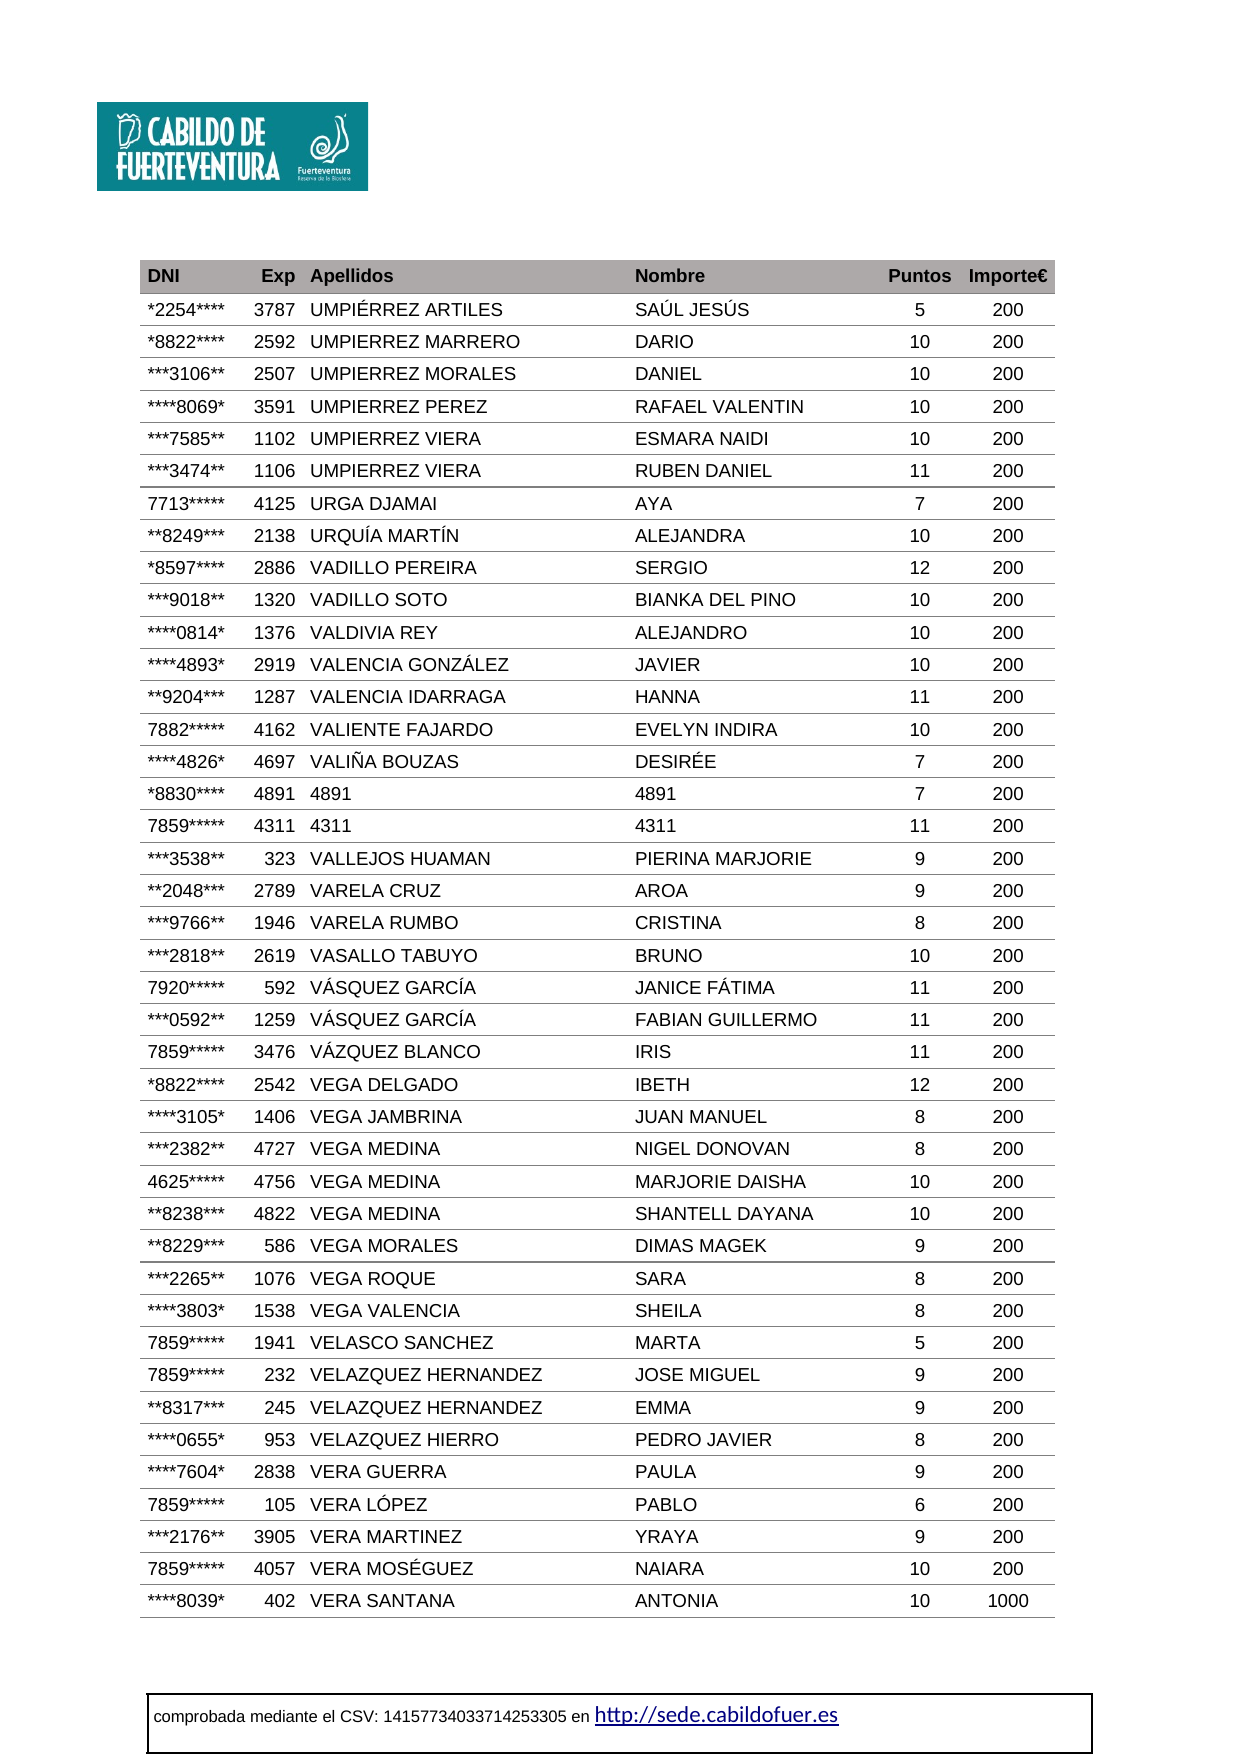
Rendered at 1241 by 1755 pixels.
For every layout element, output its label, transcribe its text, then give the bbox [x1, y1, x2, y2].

table_cell 4625***** [140, 1166, 240, 1197]
table_cell PIERINA MARJORIE [589, 843, 853, 874]
table_cell IRIS [589, 1036, 853, 1068]
table_cell AROA [589, 875, 853, 906]
table_cell SHEILA [589, 1295, 853, 1326]
table_cell 8 [853, 1101, 960, 1132]
table_cell ****0655* [140, 1424, 240, 1455]
table_cell ***7585** [140, 423, 240, 454]
table_cell ESMARA NAIDI [589, 423, 853, 454]
table_cell VERA SANTANA [303, 1585, 589, 1617]
table_cell ***9018** [140, 584, 240, 616]
table_cell UMPIERREZ VIERA [303, 423, 589, 454]
table_cell 200 [960, 1036, 1055, 1068]
table_cell VÁZQUEZ BLANCO [303, 1036, 589, 1068]
table_cell ***2265** [140, 1263, 240, 1294]
table_cell 4311 [589, 810, 853, 842]
table_cell 7859***** [140, 810, 240, 842]
table_cell 7 [853, 778, 960, 809]
table_cell 200 [960, 843, 1055, 874]
table_cell **8317*** [140, 1392, 240, 1423]
table_cell 200 [960, 1327, 1055, 1358]
table_cell ***2176** [140, 1521, 240, 1552]
table_cell 4311 [240, 810, 303, 842]
table_cell 4125 [240, 488, 303, 519]
table_cell **9204*** [140, 681, 240, 712]
table_cell 4311 [303, 810, 589, 842]
table_cell 200 [960, 1424, 1055, 1455]
table_cell 7920***** [140, 972, 240, 1003]
table_cell 1406 [240, 1101, 303, 1132]
table_cell 4891 [303, 778, 589, 809]
table_cell 7859***** [140, 1327, 240, 1358]
table_cell 10 [853, 358, 960, 389]
table_cell SERGIO [589, 552, 853, 583]
table_cell 11 [853, 1036, 960, 1068]
table_cell 200 [960, 1230, 1055, 1261]
table_cell RUBEN DANIEL [589, 455, 853, 486]
table_cell HANNA [589, 681, 853, 712]
table_cell 10 [853, 391, 960, 422]
table_cell 7859***** [140, 1553, 240, 1584]
table_cell VÁSQUEZ GARCÍA [303, 1004, 589, 1035]
table_cell 953 [240, 1424, 303, 1455]
table_cell 200 [960, 391, 1055, 422]
table_cell 9 [853, 875, 960, 906]
table_cell VADILLO SOTO [303, 584, 589, 616]
table_cell ANTONIA [589, 1585, 853, 1617]
table_cell ****8039* [140, 1585, 240, 1617]
table_cell ***0592** [140, 1004, 240, 1035]
table_cell NAIARA [589, 1553, 853, 1584]
table_cell 200 [960, 810, 1055, 842]
table_cell 2838 [240, 1456, 303, 1487]
table_cell 200 [960, 617, 1055, 648]
table_cell JOSE MIGUEL [589, 1359, 853, 1391]
table_cell 4162 [240, 714, 303, 745]
table_cell 8 [853, 1424, 960, 1455]
table_cell VERA GUERRA [303, 1456, 589, 1487]
table_cell VELASCO SANCHEZ [303, 1327, 589, 1358]
table_cell 8 [853, 1263, 960, 1294]
table_cell 200 [960, 1392, 1055, 1423]
table_header Importe€ [960, 260, 1055, 293]
table_cell ***3106** [140, 358, 240, 389]
table_cell 200 [960, 1004, 1055, 1035]
table_cell 200 [960, 294, 1055, 325]
table_cell 2138 [240, 520, 303, 551]
table_cell SAÚL JESÚS [589, 294, 853, 325]
table_cell FABIAN GUILLERMO [589, 1004, 853, 1035]
table_cell 9 [853, 1230, 960, 1261]
table_cell 200 [960, 1198, 1055, 1229]
table_cell UMPIERREZ MARRERO [303, 326, 589, 357]
table_cell 200 [960, 1521, 1055, 1552]
table_cell VEGA MORALES [303, 1230, 589, 1261]
table_cell **8249*** [140, 520, 240, 551]
table_cell VELAZQUEZ HERNANDEZ [303, 1392, 589, 1423]
table_cell UMPIERREZ PEREZ [303, 391, 589, 422]
table_cell DIMAS MAGEK [589, 1230, 853, 1261]
table_header Exp [240, 260, 303, 293]
table_cell ****4893* [140, 649, 240, 680]
table_cell 9 [853, 843, 960, 874]
table_cell 200 [960, 488, 1055, 519]
table_cell MARTA [589, 1327, 853, 1358]
table_cell 7 [853, 488, 960, 519]
table_cell VALLEJOS HUAMAN [303, 843, 589, 874]
table_cell 200 [960, 907, 1055, 938]
table_cell 1376 [240, 617, 303, 648]
table_cell 10 [853, 423, 960, 454]
table_cell ALEJANDRA [589, 520, 853, 551]
table_cell 1102 [240, 423, 303, 454]
table_header Apellidos [303, 260, 589, 293]
table_cell UMPIERREZ VIERA [303, 455, 589, 486]
table_cell 200 [960, 552, 1055, 583]
table_cell IBETH [589, 1069, 853, 1100]
table_cell 10 [853, 940, 960, 971]
table_cell 11 [853, 810, 960, 842]
table_cell 4057 [240, 1553, 303, 1584]
table_cell 1076 [240, 1263, 303, 1294]
table_cell 5 [853, 294, 960, 325]
table_cell 200 [960, 1133, 1055, 1164]
table_cell 7713***** [140, 488, 240, 519]
table_cell 2507 [240, 358, 303, 389]
table_cell VARELA CRUZ [303, 875, 589, 906]
table_cell 7859***** [140, 1359, 240, 1391]
table_cell VALDIVIA REY [303, 617, 589, 648]
table_cell ****3803* [140, 1295, 240, 1326]
table_cell JUAN MANUEL [589, 1101, 853, 1132]
table_cell URGA DJAMAI [303, 488, 589, 519]
table_cell VEGA MEDINA [303, 1133, 589, 1164]
table_cell 7 [853, 746, 960, 777]
table_cell ***2382** [140, 1133, 240, 1164]
table_cell VERA MOSÉGUEZ [303, 1553, 589, 1584]
table_cell PAULA [589, 1456, 853, 1487]
table_cell 4697 [240, 746, 303, 777]
table_cell 1106 [240, 455, 303, 486]
table_cell VERA MARTINEZ [303, 1521, 589, 1552]
table_cell 200 [960, 681, 1055, 712]
table_cell VELAZQUEZ HERNANDEZ [303, 1359, 589, 1391]
table_cell 200 [960, 746, 1055, 777]
table_cell **8238*** [140, 1198, 240, 1229]
table_cell CRISTINA [589, 907, 853, 938]
table_cell ****8069* [140, 391, 240, 422]
table_cell 10 [853, 1166, 960, 1197]
table_cell 4756 [240, 1166, 303, 1197]
table_cell 200 [960, 358, 1055, 389]
table_cell 3905 [240, 1521, 303, 1552]
table_cell 200 [960, 940, 1055, 971]
table_cell 105 [240, 1489, 303, 1520]
table_cell DARIO [589, 326, 853, 357]
table_cell JANICE FÁTIMA [589, 972, 853, 1003]
table_cell 10 [853, 1585, 960, 1617]
table_cell 6 [853, 1489, 960, 1520]
table_cell ***3474** [140, 455, 240, 486]
table_cell VADILLO PEREIRA [303, 552, 589, 583]
table_cell 4891 [240, 778, 303, 809]
table_cell 2919 [240, 649, 303, 680]
table_cell 200 [960, 1101, 1055, 1132]
table_cell *8830**** [140, 778, 240, 809]
table_cell 1320 [240, 584, 303, 616]
table_cell ALEJANDRO [589, 617, 853, 648]
table_cell **2048*** [140, 875, 240, 906]
table_cell MARJORIE DAISHA [589, 1166, 853, 1197]
table_cell VALIENTE FAJARDO [303, 714, 589, 745]
table_cell 200 [960, 1553, 1055, 1584]
table_cell 3476 [240, 1036, 303, 1068]
table_cell 200 [960, 714, 1055, 745]
table_cell VERA LÓPEZ [303, 1489, 589, 1520]
table_cell YRAYA [589, 1521, 853, 1552]
table_cell EMMA [589, 1392, 853, 1423]
table_cell VALENCIA IDARRAGA [303, 681, 589, 712]
table_cell 200 [960, 1489, 1055, 1520]
table_cell 8 [853, 907, 960, 938]
table_cell 200 [960, 455, 1055, 486]
table_cell 10 [853, 617, 960, 648]
table_cell VEGA VALENCIA [303, 1295, 589, 1326]
table_cell 200 [960, 649, 1055, 680]
table_cell ***3538** [140, 843, 240, 874]
table_cell 200 [960, 778, 1055, 809]
table_cell 200 [960, 1263, 1055, 1294]
table_cell 200 [960, 1359, 1055, 1391]
table_cell 1538 [240, 1295, 303, 1326]
table_cell *2254**** [140, 294, 240, 325]
table_cell *8822**** [140, 1069, 240, 1100]
table_cell 10 [853, 1198, 960, 1229]
table_cell 1287 [240, 681, 303, 712]
table_cell JAVIER [589, 649, 853, 680]
table_cell 245 [240, 1392, 303, 1423]
table_cell VALENCIA GONZÁLEZ [303, 649, 589, 680]
table_cell VÁSQUEZ GARCÍA [303, 972, 589, 1003]
table_cell 232 [240, 1359, 303, 1391]
table_cell 200 [960, 423, 1055, 454]
table_cell 592 [240, 972, 303, 1003]
table_cell ****3105* [140, 1101, 240, 1132]
table_cell AYA [589, 488, 853, 519]
table_cell VASALLO TABUYO [303, 940, 589, 971]
table_cell 7859***** [140, 1036, 240, 1068]
table_cell VELAZQUEZ HIERRO [303, 1424, 589, 1455]
table_cell 9 [853, 1456, 960, 1487]
table_cell PABLO [589, 1489, 853, 1520]
table_cell 9 [853, 1392, 960, 1423]
table_cell 11 [853, 1004, 960, 1035]
table_cell SARA [589, 1263, 853, 1294]
table_cell DESIRÉE [589, 746, 853, 777]
table_cell NIGEL DONOVAN [589, 1133, 853, 1164]
table_cell 200 [960, 1295, 1055, 1326]
table_cell VEGA JAMBRINA [303, 1101, 589, 1132]
table_cell 200 [960, 584, 1055, 616]
table_cell 200 [960, 972, 1055, 1003]
table_cell ***2818** [140, 940, 240, 971]
table_cell SHANTELL DAYANA [589, 1198, 853, 1229]
table_cell *8597**** [140, 552, 240, 583]
table_cell ****4826* [140, 746, 240, 777]
table_cell 10 [853, 326, 960, 357]
table_cell 11 [853, 455, 960, 486]
table_cell 10 [853, 584, 960, 616]
table_cell ****0814* [140, 617, 240, 648]
table_cell 11 [853, 681, 960, 712]
table_cell 5 [853, 1327, 960, 1358]
table_cell 7859***** [140, 1489, 240, 1520]
table_cell 8 [853, 1295, 960, 1326]
table_cell 402 [240, 1585, 303, 1617]
table_header Puntos [853, 260, 960, 293]
table_cell 2542 [240, 1069, 303, 1100]
table_cell 1941 [240, 1327, 303, 1358]
table_cell 4822 [240, 1198, 303, 1229]
table_cell 10 [853, 714, 960, 745]
table_cell VEGA MEDINA [303, 1166, 589, 1197]
table_cell 200 [960, 1456, 1055, 1487]
table_cell 10 [853, 520, 960, 551]
table_cell 200 [960, 520, 1055, 551]
table_cell BRUNO [589, 940, 853, 971]
table_cell 200 [960, 1166, 1055, 1197]
table_cell 323 [240, 843, 303, 874]
table_cell VEGA ROQUE [303, 1263, 589, 1294]
table_cell **8229*** [140, 1230, 240, 1261]
table_cell 200 [960, 326, 1055, 357]
table_cell 8 [853, 1133, 960, 1164]
table_cell BIANKA DEL PINO [589, 584, 853, 616]
table_cell ***9766** [140, 907, 240, 938]
table_cell 3591 [240, 391, 303, 422]
table_cell 11 [853, 972, 960, 1003]
table_cell 2789 [240, 875, 303, 906]
table_cell 10 [853, 1553, 960, 1584]
table_cell 2619 [240, 940, 303, 971]
table_cell 1946 [240, 907, 303, 938]
table_cell 4727 [240, 1133, 303, 1164]
table_cell UMPIÉRREZ ARTILES [303, 294, 589, 325]
table_cell URQUÍA MARTÍN [303, 520, 589, 551]
table_cell DANIEL [589, 358, 853, 389]
table_cell 12 [853, 552, 960, 583]
table_cell 2886 [240, 552, 303, 583]
table_cell RAFAEL VALENTIN [589, 391, 853, 422]
table_cell VEGA DELGADO [303, 1069, 589, 1100]
table_header Nombre [589, 260, 853, 293]
table_cell ****7604* [140, 1456, 240, 1487]
table_cell 9 [853, 1521, 960, 1552]
table_cell 10 [853, 649, 960, 680]
table_cell 7882***** [140, 714, 240, 745]
table_cell 12 [853, 1069, 960, 1100]
table_cell 200 [960, 875, 1055, 906]
table_cell VEGA MEDINA [303, 1198, 589, 1229]
table_cell 200 [960, 1069, 1055, 1100]
table_cell EVELYN INDIRA [589, 714, 853, 745]
table_cell 4891 [589, 778, 853, 809]
table_cell 2592 [240, 326, 303, 357]
table_header DNI [140, 260, 240, 293]
table_cell 1259 [240, 1004, 303, 1035]
table_cell PEDRO JAVIER [589, 1424, 853, 1455]
table_cell 586 [240, 1230, 303, 1261]
table_cell 9 [853, 1359, 960, 1391]
table_cell *8822**** [140, 326, 240, 357]
table_cell VARELA RUMBO [303, 907, 589, 938]
table_cell VALIÑA BOUZAS [303, 746, 589, 777]
table_cell 1000 [960, 1585, 1055, 1617]
table_cell UMPIERREZ MORALES [303, 358, 589, 389]
table_cell 3787 [240, 294, 303, 325]
